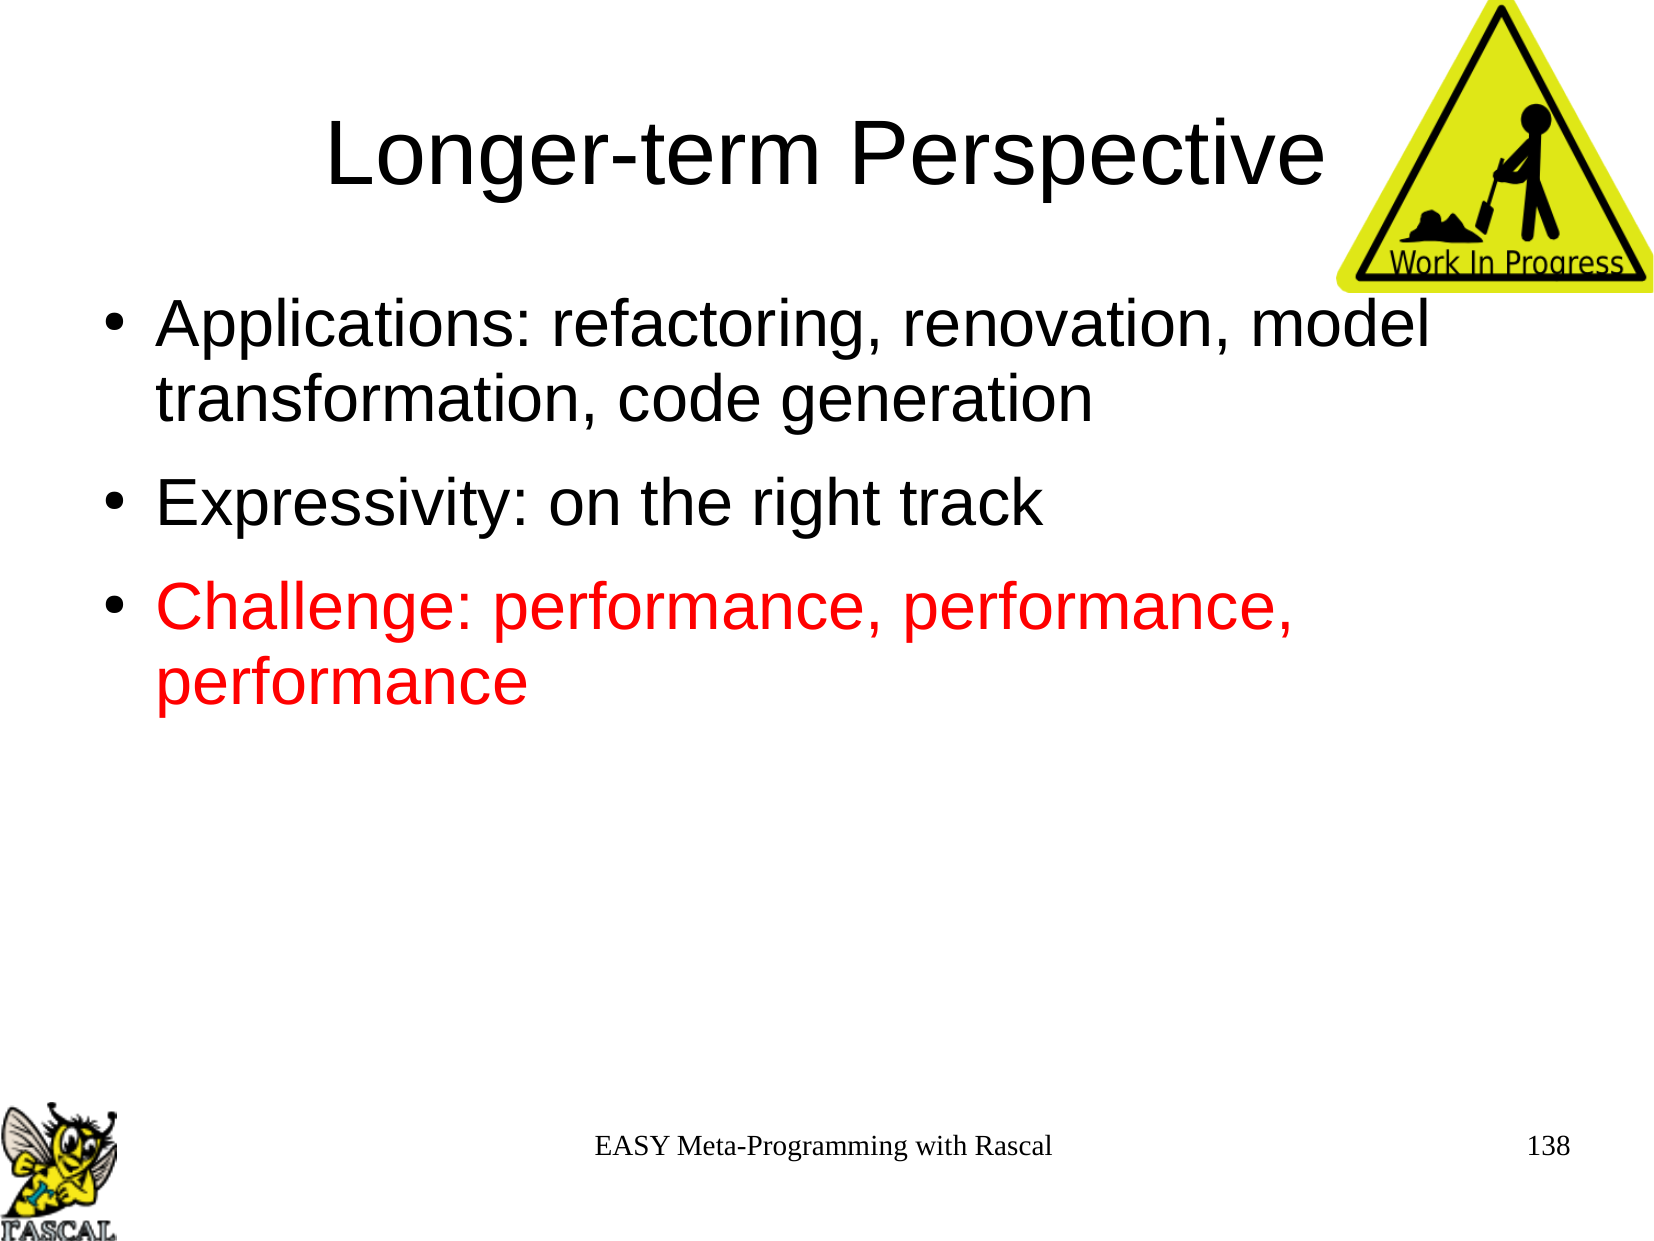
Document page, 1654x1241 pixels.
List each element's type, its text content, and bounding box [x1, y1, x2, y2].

title Longer-term Perspective [82, 49, 1336, 257]
picture [1336, 0, 1654, 293]
list Applications: refactoring, renovation, model transformation, code generation Expressivity: on the right track Challenge: performance, performance, performance [84, 285, 1573, 1105]
picture [0, 1102, 117, 1241]
